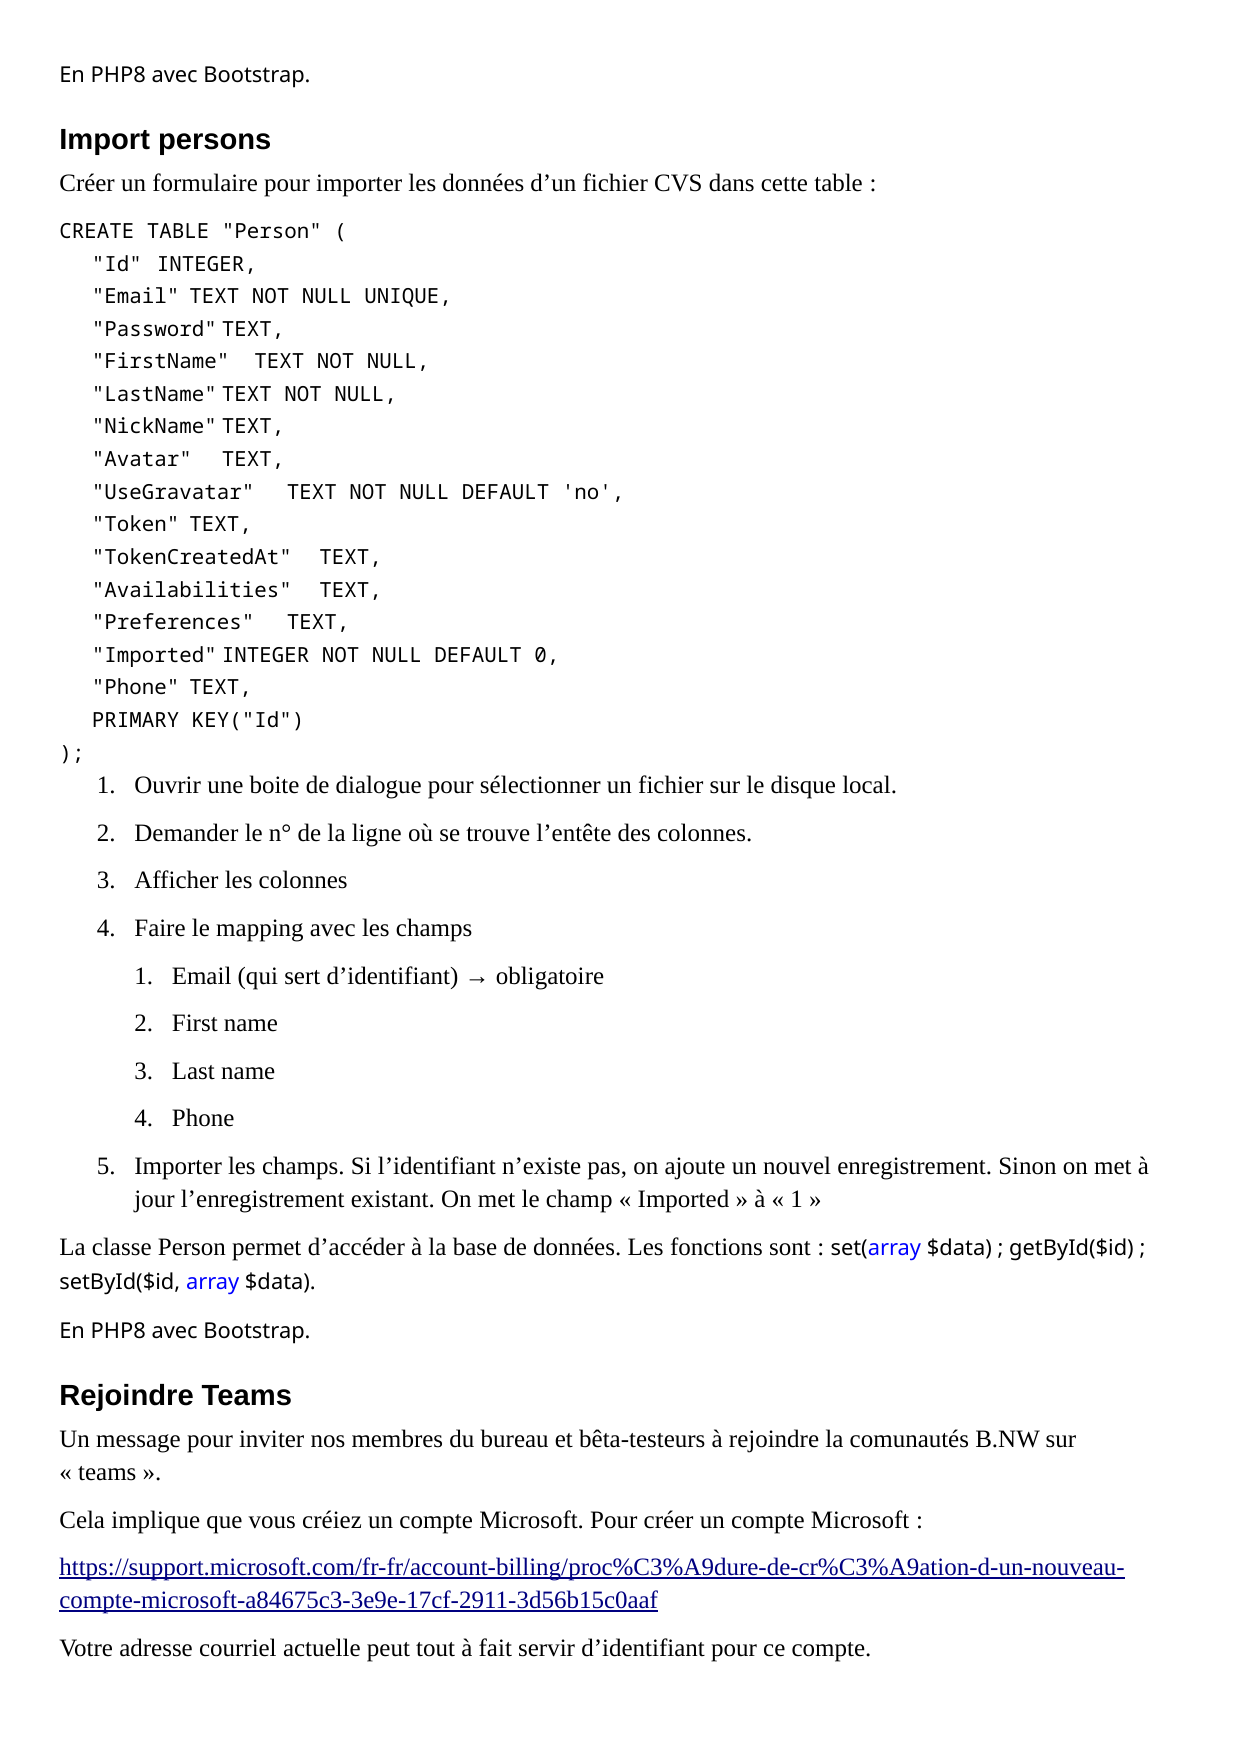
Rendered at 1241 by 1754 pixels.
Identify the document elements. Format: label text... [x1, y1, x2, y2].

text "Availabilities" TEXT, [59, 575, 1181, 603]
list Phone [134, 1103, 1181, 1132]
text "NickName" TEXT, [59, 412, 1181, 440]
text https://support.microsoft.com/fr-fr/account-billing/proc%C3%A9dure-de-cr%C3%A9ation-d-un-nouveau-compte-microsoft-a84675c3-3e9e-17cf-2911-3d56b15c0aaf [59, 1552, 1181, 1614]
text ); [59, 738, 1181, 766]
text "Imported" INTEGER NOT NULL DEFAULT 0, [59, 640, 1181, 668]
list Last name [134, 1056, 1181, 1085]
text "Avatar" TEXT, [59, 444, 1181, 473]
text "Preferences" TEXT, [59, 607, 1181, 636]
text "Password" TEXT, [59, 314, 1181, 342]
text "Phone" TEXT, [59, 672, 1181, 701]
text "FirstName" TEXT NOT NULL, [59, 346, 1181, 375]
list First name [134, 1008, 1181, 1037]
list Importer les champs. Si l’identifiant n’existe pas, on ajoute un nouvel enregistrement. Sinon on met à jour l’enregistrement existant. On met le champ « Imported » à « 1 » [97, 1151, 1181, 1213]
text En PHP8 avec Bootstrap. [59, 59, 1181, 89]
text Créer un formulaire pour importer les données d’un fichier CVS dans cette table : [59, 168, 1181, 197]
text "TokenCreatedAt" TEXT, [59, 542, 1181, 571]
subtitle Rejoindre Teams [59, 1378, 1181, 1412]
text En PHP8 avec Bootstrap. [59, 1315, 1181, 1344]
list Afficher les colonnes [97, 866, 1181, 894]
text Un message pour inviter nos membres du bureau et bêta-testeurs à rejoindre la comunautés B.NW sur « teams ». [59, 1424, 1181, 1486]
list Demander le n° de la ligne où se trouve l’entête des colonnes. [97, 818, 1181, 847]
text "Email" TEXT NOT NULL UNIQUE, [59, 281, 1181, 310]
text CREATE TABLE "Person" ( [59, 216, 1181, 244]
text "UseGravatar" TEXT NOT NULL DEFAULT 'no', [59, 477, 1181, 505]
text Votre adresse courriel actuelle peut tout à fait servir d’identifiant pour ce compte. [59, 1633, 1181, 1662]
text PRIMARY KEY("Id") [59, 705, 1181, 733]
text "Id" INTEGER, [59, 249, 1181, 277]
text "LastName" TEXT NOT NULL, [59, 379, 1181, 407]
text "Token" TEXT, [59, 509, 1181, 538]
text Cela implique que vous créiez un compte Microsoft. Pour créer un compte Microsoft : [59, 1505, 1181, 1533]
list Email (qui sert d’identifiant) → obligatoire [134, 961, 1181, 989]
text La classe Person permet d’accéder à la base de données. Les fonctions sont : set(array $data) ; getById($id) ; setById($id, array $data). [59, 1232, 1181, 1296]
list Ouvrir une boite de dialogue pour sélectionner un fichier sur le disque local. [97, 770, 1181, 799]
subtitle Import persons [59, 122, 1181, 156]
list Faire le mapping avec les champs [97, 913, 1181, 942]
